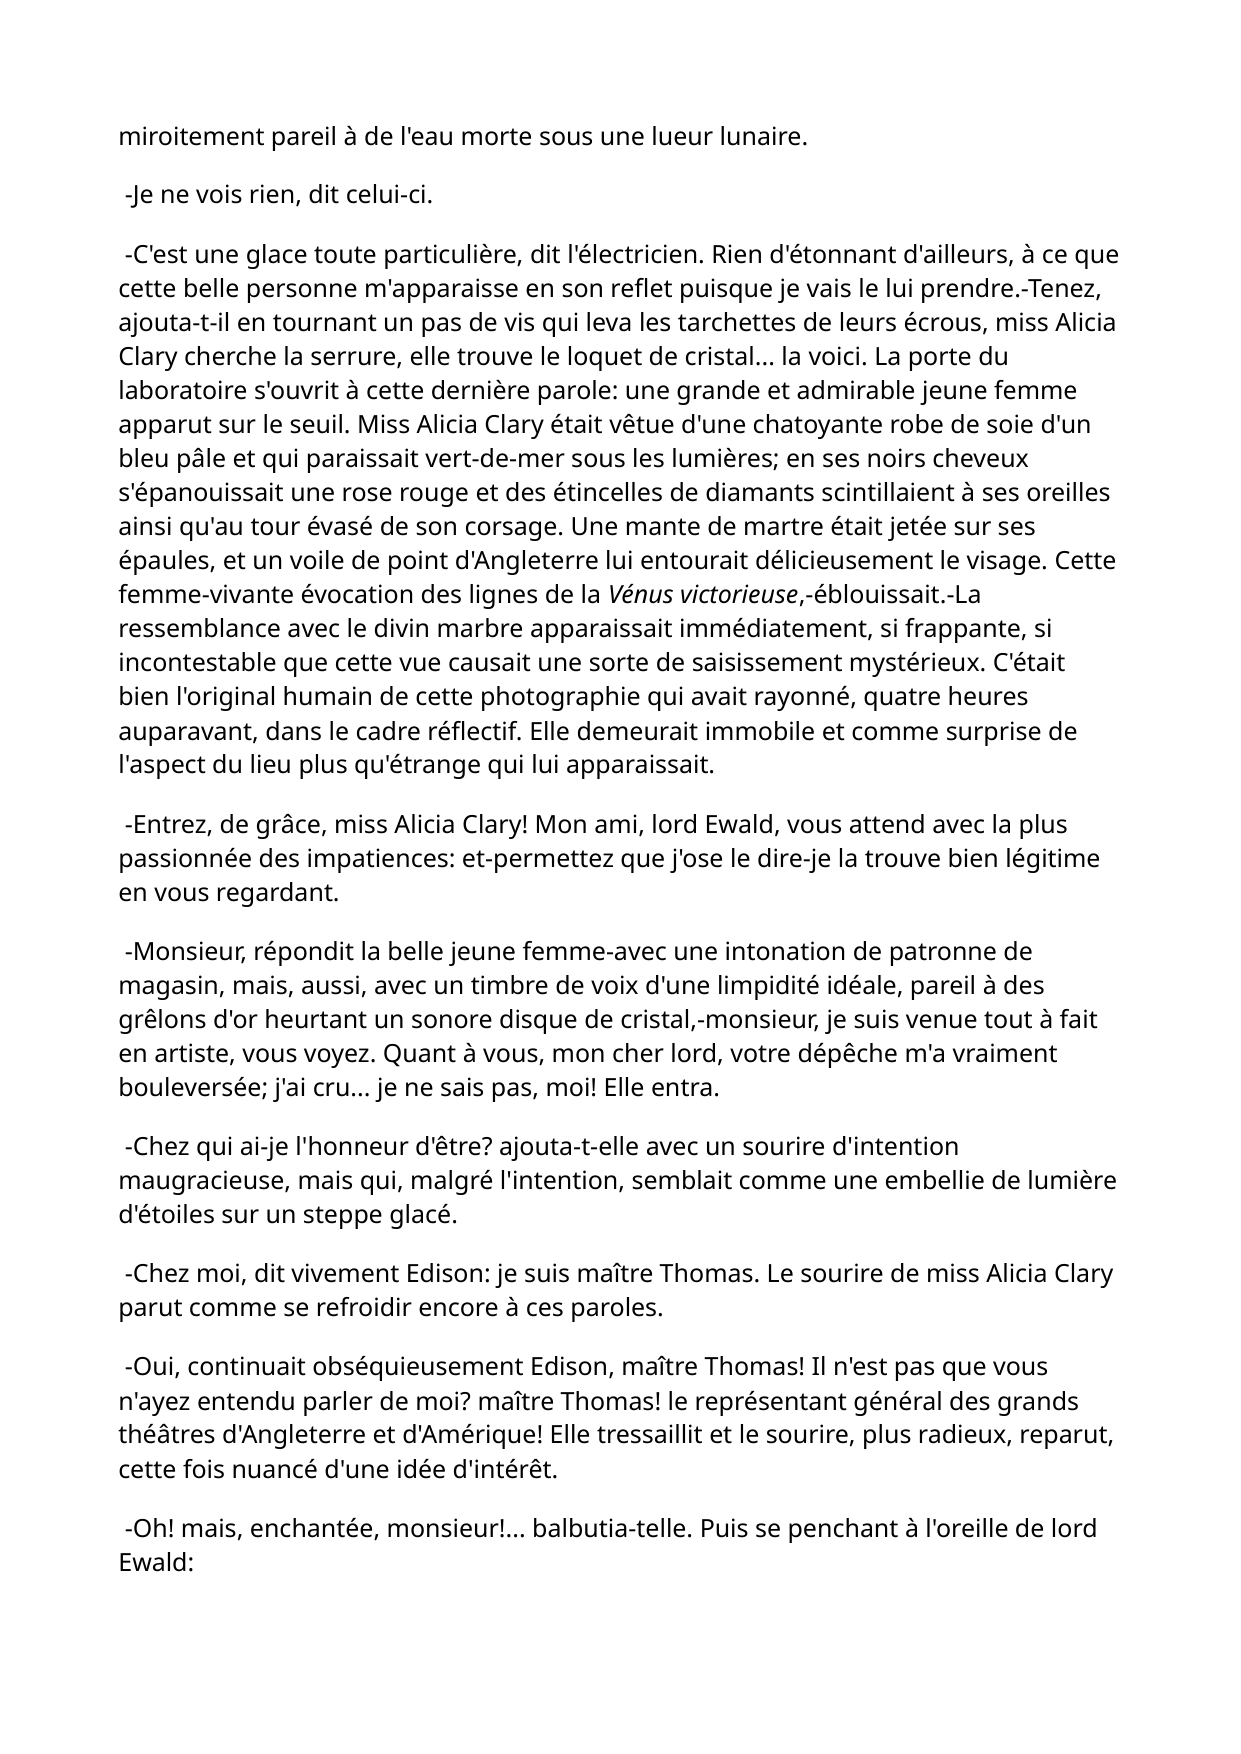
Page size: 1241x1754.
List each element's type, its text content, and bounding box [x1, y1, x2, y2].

text -Chez qui ai-je l'honneur d'être? ajouta-t-elle avec un sourire d'intention maugracieuse, mais qui, malgré l'intention, semblait comme une embellie de lumière d'étoiles sur un steppe glacé. [118, 1129, 1122, 1231]
text -Oh! mais, enchantée, monsieur!... balbutia-telle. Puis se penchant à l'oreille de lord Ewald: [118, 1510, 1122, 1578]
text -C'est une glace toute particulière, dit l'électricien. Rien d'étonnant d'ailleurs, à ce que cette belle personne m'apparaisse en son reflet puisque je vais le lui prendre.-Tenez, ajouta-t-il en tournant un pas de vis qui leva les tarchettes de leurs écrous, miss Alicia Clary cherche la serrure, elle trouve le loquet de cristal... la voici. La porte du laboratoire s'ouvrit à cette dernière parole: une grande et admirable jeune femme apparut sur le seuil. Miss Alicia Clary était vêtue d'une chatoyante robe de soie d'un bleu pâle et qui paraissait vert-de-mer sous les lumières; en ses noirs cheveux s'épanouissait une rose rouge et des étincelles de diamants scintillaient à ses oreilles ainsi qu'au tour évasé de son corsage. Une mante de martre était jetée sur ses épaules, et un voile de point d'Angleterre lui entourait délicieusement le visage. Cette femme-vivante évocation des lignes de la Vénus victorieuse,-éblouissait.-La ressemblance avec le divin marbre apparaissait immédiatement, si frappante, si incontestable que cette vue causait une sorte de saisissement mystérieux. C'était bien l'original humain de cette photographie qui avait rayonné, quatre heures auparavant, dans le cadre réflectif. Elle demeurait immobile et comme surprise de l'aspect du lieu plus qu'étrange qui lui apparaissait. [118, 236, 1122, 781]
text -Entrez, de grâce, miss Alicia Clary! Mon ami, lord Ewald, vous attend avec la plus passionnée des impatiences: et-permettez que j'ose le dire-je la trouve bien légitime en vous regardant. [118, 806, 1122, 908]
text -Je ne vois rien, dit celui-ci. [118, 177, 1122, 211]
text -Oui, continuait obséquieusement Edison, maître Thomas! Il n'est pas que vous n'ayez entendu parler de moi? maître Thomas! le représentant général des grands théâtres d'Angleterre et d'Amérique! Elle tressaillit et le sourire, plus radieux, reparut, cette fois nuancé d'une idée d'intérêt. [118, 1349, 1122, 1485]
text -Monsieur, répondit la belle jeune femme-avec une intonation de patronne de magasin, mais, aussi, avec un timbre de voix d'une limpidité idéale, pareil à des grêlons d'or heurtant un sonore disque de cristal,-monsieur, je suis venue tout à fait en artiste, vous voyez. Quant à vous, mon cher lord, votre dépêche m'a vraiment bouleversée; j'ai cru... je ne sais pas, moi! Elle entra. [118, 933, 1122, 1104]
text -Chez moi, dit vivement Edison: je suis maître Thomas. Le sourire de miss Alicia Clary parut comme se refroidir encore à ces paroles. [118, 1256, 1122, 1324]
text miroitement pareil à de l'eau morte sous une lueur lunaire. [118, 118, 1122, 152]
